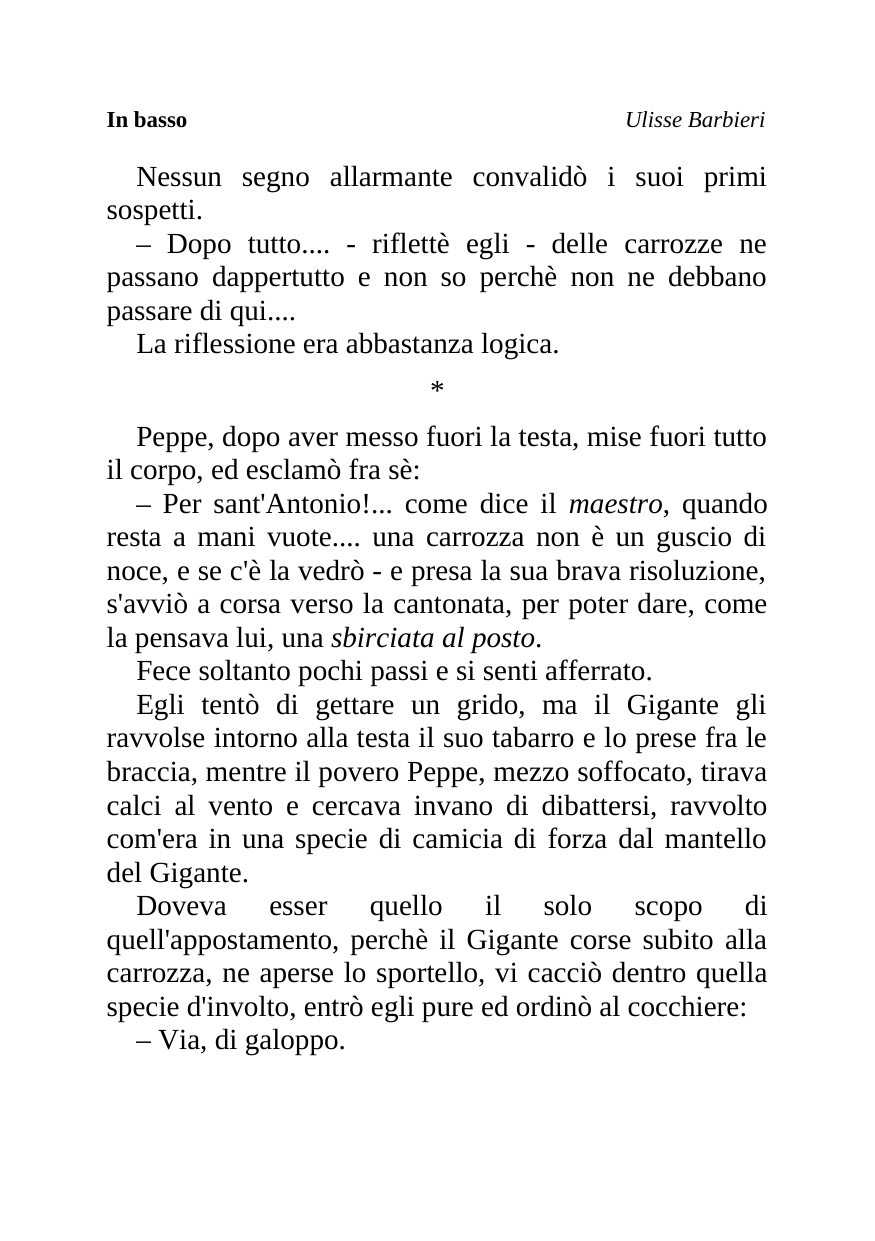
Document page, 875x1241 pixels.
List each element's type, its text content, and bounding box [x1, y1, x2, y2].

text – Via, di galoppo. [106, 1022, 768, 1056]
text * [106, 373, 768, 406]
text Fece soltanto pochi passi e si senti afferrato. [106, 653, 768, 687]
text – Per sant'Antonio!... come dice il maestro, quando resta a mani vuote.... una carrozza non è un guscio di noce, e se c'è la vedrò - e presa la sua brava risoluzione, s'avviò a corsa verso la cantonata, per poter dare, come la pensava lui, una sbirciata al posto. [106, 486, 768, 653]
text Doveva esser quello il solo scopo di quell'appostamento, perchè il Gigante corse subito alla carrozza, ne aperse lo sportello, vi cacciò dentro quella specie d'involto, entrò egli pure ed ordinò al cocchiere: [106, 888, 768, 1022]
text Egli tentò di gettare un grido, ma il Gigante gli ravvolse intorno alla testa il suo tabarro e lo prese fra le braccia, mentre il povero Peppe, mezzo soffocato, tirava calci al vento e cercava invano di dibattersi, ravvolto com'era in una specie di camicia di forza dal mantello del Gigante. [106, 687, 768, 888]
text La riflessione era abbastanza logica. [106, 327, 768, 360]
text Nessun segno allarmante convalidò i suoi primi sospetti. [106, 159, 768, 226]
text – Dopo tutto.... - riflettè egli - delle carrozze ne passano dappertutto e non so perchè non ne debbano passare di qui.... [106, 226, 768, 327]
text Peppe, dopo aver messo fuori la testa, mise fuori tutto il corpo, ed esclamò fra sè: [106, 419, 768, 486]
